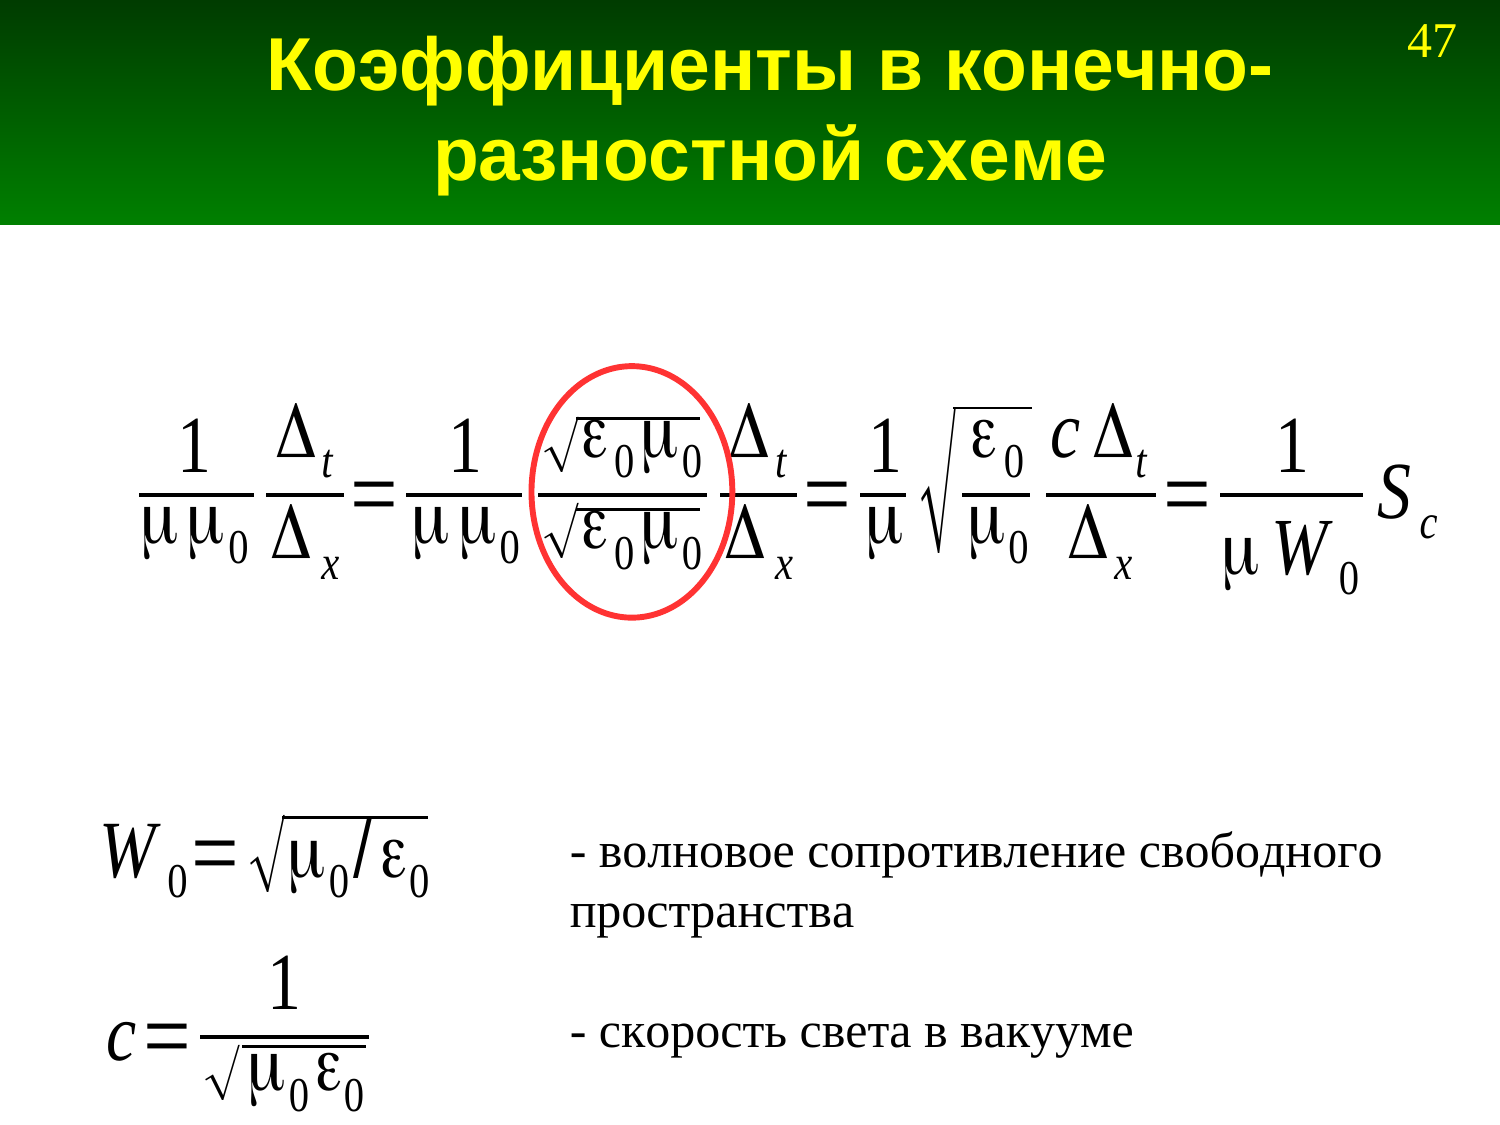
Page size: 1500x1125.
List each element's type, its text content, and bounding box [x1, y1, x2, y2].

title Коэффициенты в конечно-разностной схеме [100, 7, 1441, 204]
chart [82, 805, 448, 910]
chart [682, 386, 1454, 606]
text_box - волновое сопротивление свободного пространства [555, 810, 1477, 945]
text_box - скорость света в вакууме [555, 990, 1477, 1125]
chart [118, 386, 582, 606]
chart [89, 938, 390, 1120]
chart [535, 386, 729, 606]
